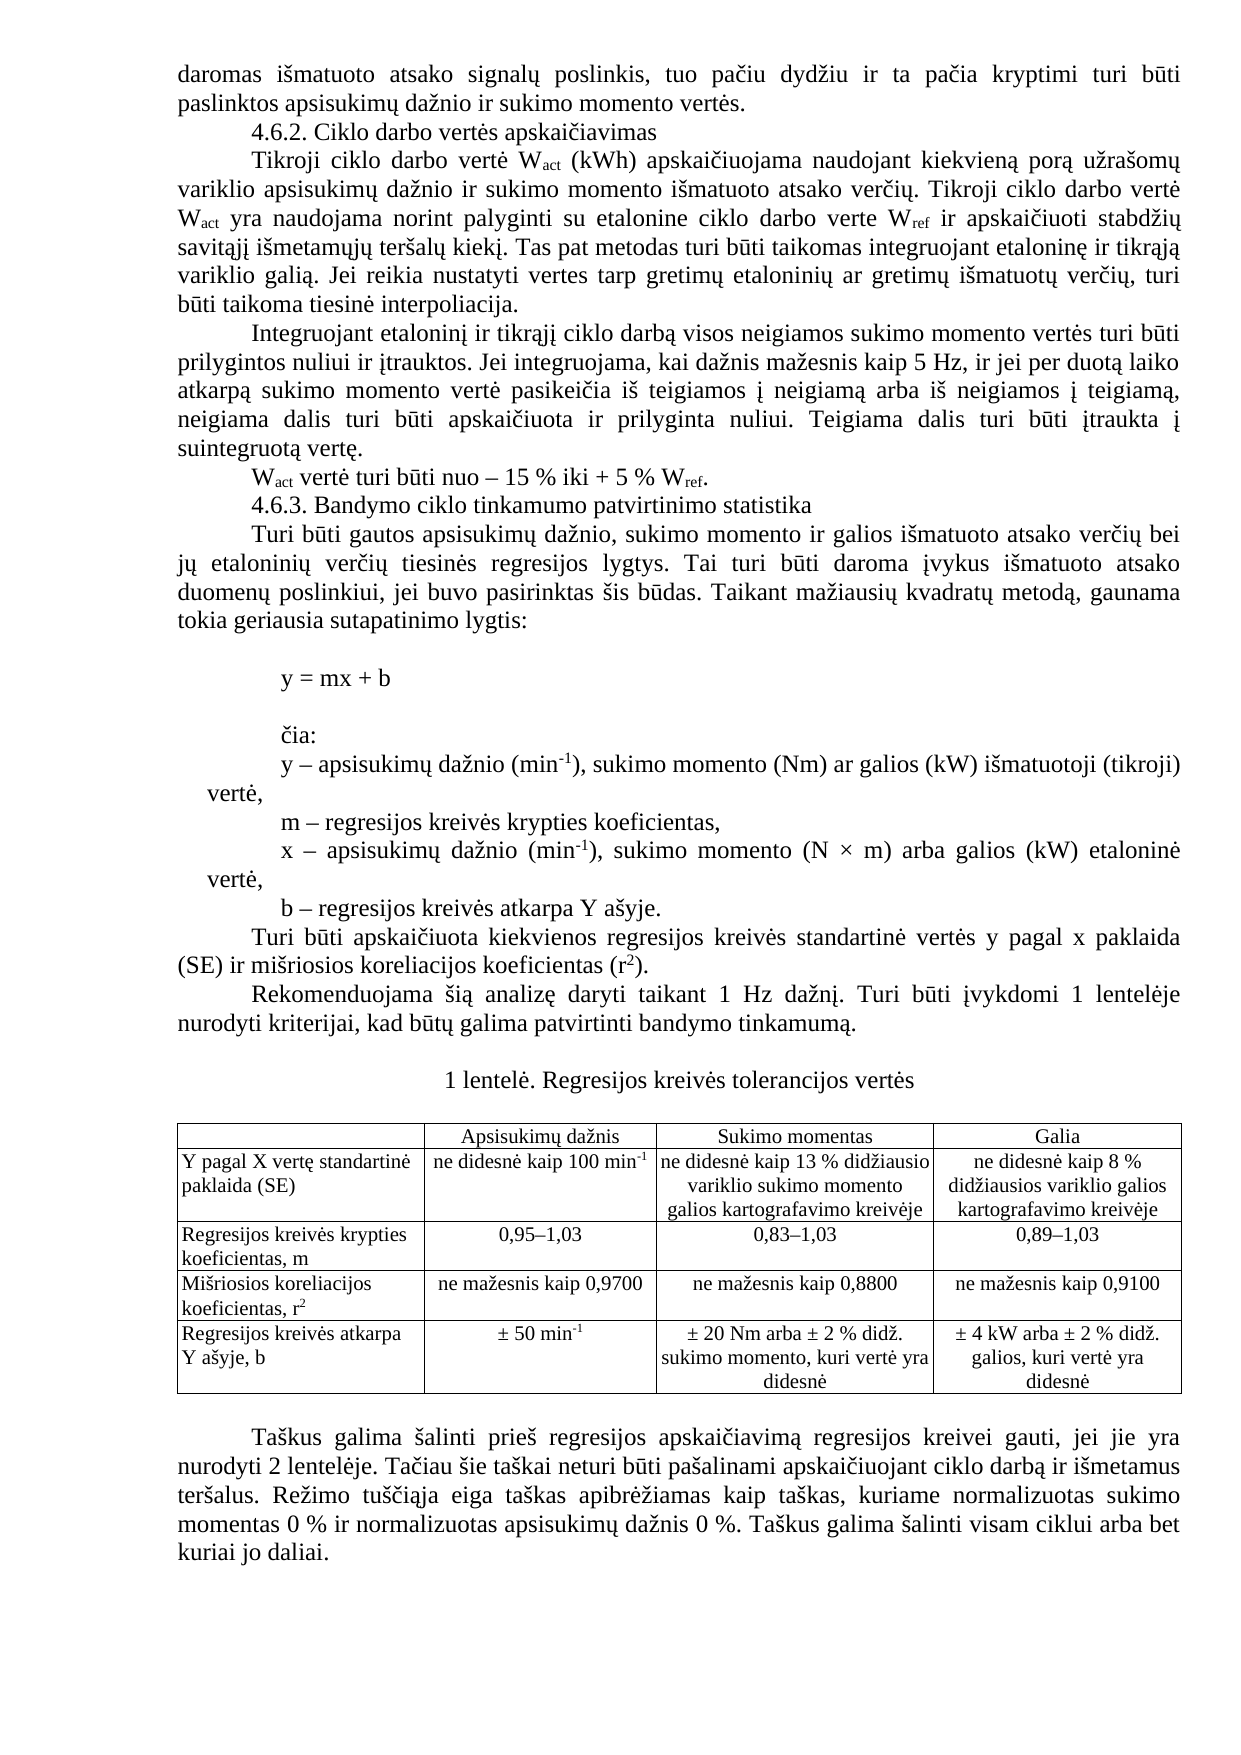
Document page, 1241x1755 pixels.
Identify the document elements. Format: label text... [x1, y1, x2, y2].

text Wact vertė turi būti nuo – 15 % iki + 5 % Wref. [177, 462, 1181, 490]
text 1 lentelė. Regresijos kreivės tolerancijos vertės [177, 1065, 1181, 1094]
table_cell ± 50 min-1 [425, 1321, 656, 1393]
table_cell 0,83–1,03 [657, 1222, 933, 1270]
table_header Apsisukimų dažnis [425, 1124, 656, 1148]
text Turi būti gautos apsisukimų dažnio, sukimo momento ir galios išmatuoto atsako verčių bei jų etaloninių verčių tiesinės regresijos lygtys. Tai turi būti daroma įvykus išmatuoto atsako duomenų poslinkiui, jei buvo pasirinktas šis būdas. Taikant mažiausių kvadratų metodą, gaunama tokia geriausia sutapatinimo lygtis: [177, 519, 1181, 634]
text Taškus galima šalinti prieš regresijos apskaičiavimą regresijos kreivei gauti, jei jie yra nurodyti 2 lentelėje. Tačiau šie taškai neturi būti pašalinami apskaičiuojant ciklo darbą ir išmetamus teršalus. Režimo tuščiąja eiga taškas apibrėžiamas kaip taškas, kuriame normalizuotas sukimo momentas 0 % ir normalizuotas apsisukimų dažnis 0 %. Taškus galima šalinti visam ciklui arba bet kuriai jo daliai. [177, 1422, 1181, 1566]
table_cell ne mažesnis kaip 0,8800 [657, 1271, 933, 1319]
table_header Sukimo momentas [657, 1124, 933, 1148]
table_cell ± 4 kW arba ± 2 % didž. galios, kuri vertė yra didesnė [934, 1321, 1181, 1393]
text daromas išmatuoto atsako signalų poslinkis, tuo pačiu dydžiu ir ta pačia kryptimi turi būti paslinktos apsisukimų dažnio ir sukimo momento vertės. [177, 59, 1181, 117]
text Turi būti apskaičiuota kiekvienos regresijos kreivės standartinė vertės y pagal x paklaida (SE) ir mišriosios koreliacijos koeficientas (r2). [177, 922, 1181, 979]
table_header Galia [934, 1124, 1181, 1148]
table_cell 0,95–1,03 [425, 1222, 656, 1270]
text 4.6.3. Bandymo ciklo tinkamumo patvirtinimo statistika [177, 490, 1181, 519]
table_cell 0,89–1,03 [934, 1222, 1181, 1270]
table_cell ± 20 Nm arba ± 2 % didž. sukimo momento, kuri vertė yra didesnė [657, 1321, 933, 1393]
table_cell Y pagal X vertę standartinė paklaida (SE) [178, 1149, 424, 1221]
table_cell ne mažesnis kaip 0,9100 [934, 1271, 1181, 1319]
text čia: [207, 720, 1181, 749]
table_cell ne mažesnis kaip 0,9700 [425, 1271, 656, 1319]
table_cell Regresijos kreivės krypties koeficientas, m [178, 1222, 424, 1270]
text b – regresijos kreivės atkarpa Y ašyje. [207, 893, 1181, 922]
text Rekomenduojama šią analizę daryti taikant 1 Hz dažnį. Turi būti įvykdomi 1 lentelėje nurodyti kriterijai, kad būtų galima patvirtinti bandymo tinkamumą. [177, 979, 1181, 1037]
text x – apsisukimų dažnio (min-1), sukimo momento (N × m) arba galios (kW) etaloninė vertė, [207, 835, 1181, 893]
text y = mx + b [207, 663, 1181, 692]
text 4.6.2. Ciklo darbo vertės apskaičiavimas [177, 117, 1181, 145]
text Integruojant etaloninį ir tikrąjį ciklo darbą visos neigiamos sukimo momento vertės turi būti prilygintos nuliui ir įtrauktos. Jei integruojama, kai dažnis mažesnis kaip 5 Hz, ir jei per duotą laiko atkarpą sukimo momento vertė pasikeičia iš teigiamos į neigiamą arba iš neigiamos į teigiamą, neigiama dalis turi būti apskaičiuota ir prilyginta nuliui. Teigiama dalis turi būti įtraukta į suintegruotą vertę. [177, 318, 1181, 462]
text m – regresijos kreivės krypties koeficientas, [207, 807, 1181, 835]
table_header [178, 1124, 424, 1148]
text Tikroji ciklo darbo vertė Wact (kWh) apskaičiuojama naudojant kiekvieną porą užrašomų variklio apsisukimų dažnio ir sukimo momento išmatuoto atsako verčių. Tikroji ciklo darbo vertė Wact yra naudojama norint palyginti su etalonine ciklo darbo verte Wref ir apskaičiuoti stabdžių savitąjį išmetamųjų teršalų kiekį. Tas pat metodas turi būti taikomas integruojant etaloninę ir tikrąją variklio galią. Jei reikia nustatyti vertes tarp gretimų etaloninių ar gretimų išmatuotų verčių, turi būti taikoma tiesinė interpoliacija. [177, 145, 1181, 318]
table_cell Mišriosios koreliacijos koeficientas, r2 [178, 1271, 424, 1319]
table_cell ne didesnė kaip 13 % didžiausio variklio sukimo momento galios kartografavimo kreivėje [657, 1149, 933, 1221]
table_cell Regresijos kreivės atkarpa Y ašyje, b [178, 1321, 424, 1393]
table_cell ne didesnė kaip 8 % didžiausios variklio galios kartografavimo kreivėje [934, 1149, 1181, 1221]
table_cell ne didesnė kaip 100 min-1 [425, 1149, 656, 1221]
text y – apsisukimų dažnio (min-1), sukimo momento (Nm) ar galios (kW) išmatuotoji (tikroji) vertė, [207, 749, 1181, 807]
